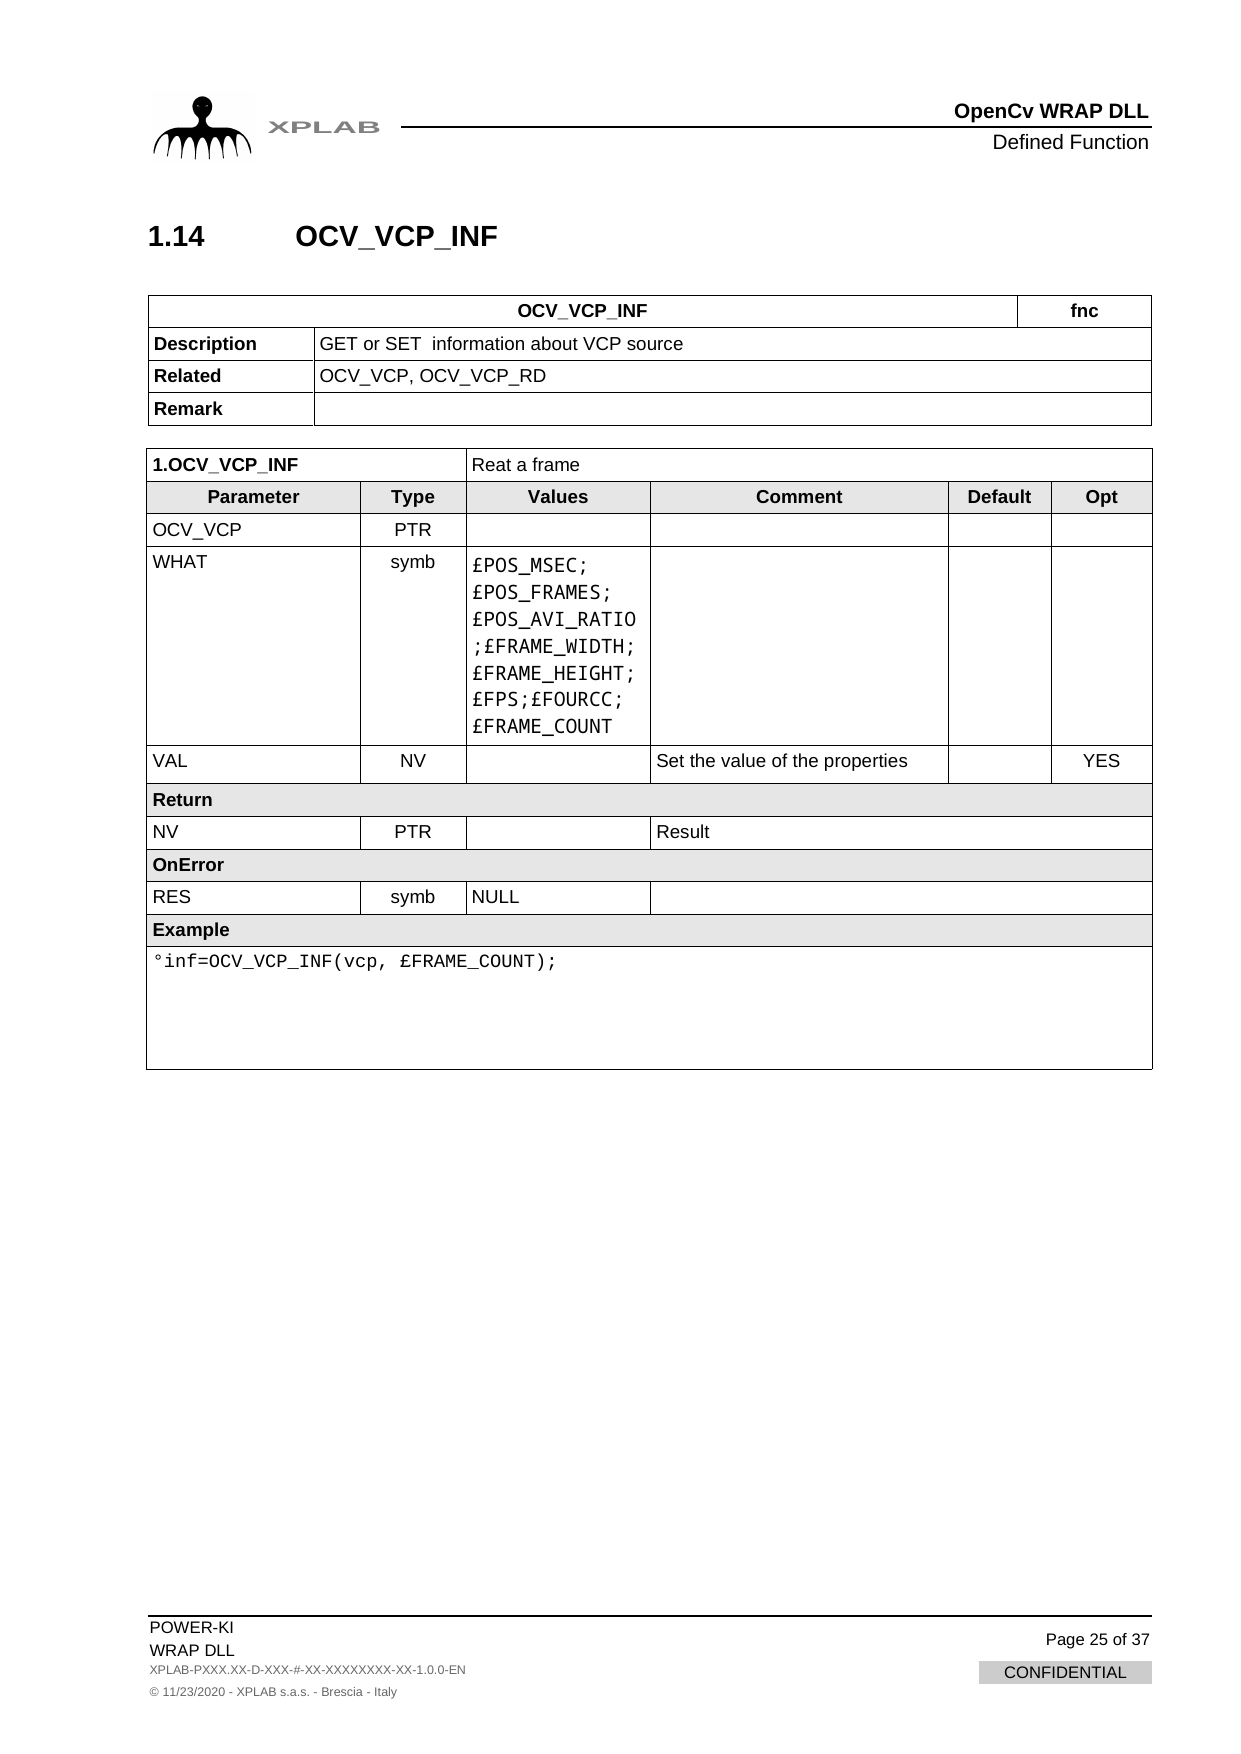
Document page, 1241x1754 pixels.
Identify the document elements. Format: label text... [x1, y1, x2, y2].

table_cell symb [361, 547, 466, 745]
table_cell OCV_VCP, OCV_VCP_RD [315, 361, 1151, 392]
table_cell VAL [147, 746, 360, 783]
table_cell [651, 514, 948, 546]
table_cell Type [361, 482, 466, 513]
table_cell OCV_VCP [147, 514, 360, 546]
table_cell Return [147, 784, 1152, 816]
table_cell [467, 514, 650, 546]
table_cell YES [1052, 746, 1152, 783]
table_header OCV_VCP_INF [149, 296, 1017, 327]
table_cell £POS_MSEC;£POS_FRAMES;£POS_AVI_RATIO;£FRAME_WIDTH;£FRAME_HEIGHT;£FPS;£FOURCC;£FRAME_COUNT [467, 547, 650, 745]
table_cell Description [149, 328, 313, 360]
table_cell [949, 746, 1051, 783]
picture [150, 91, 255, 163]
table_cell Result [651, 817, 1152, 849]
table_cell Related [149, 361, 313, 392]
table_cell Set the value of the properties [651, 746, 948, 783]
table_cell OnError [147, 850, 1152, 881]
table_cell Remark [149, 393, 313, 425]
table_cell NV [361, 746, 466, 783]
table_cell [949, 547, 1051, 745]
table_cell NV [147, 817, 360, 849]
table_cell [467, 817, 650, 849]
table_cell WHAT [147, 547, 360, 745]
table_cell [315, 393, 1151, 425]
table_cell GET or SET information about VCP source [315, 328, 1151, 360]
table_cell PTR [361, 817, 466, 849]
table_cell Values [467, 482, 650, 513]
table_cell RES [147, 882, 360, 914]
subtitle OCV_VCP_INF [148, 220, 1152, 252]
table_cell [949, 514, 1051, 546]
table_cell [467, 746, 650, 783]
table_header Reat a frame [467, 449, 1152, 481]
table_cell NULL [467, 882, 650, 914]
table_header 1.OCV_VCP_INF [147, 449, 466, 481]
table_header fnc [1018, 296, 1151, 327]
table_cell [651, 547, 948, 745]
table_cell Parameter [147, 482, 360, 513]
table_cell PTR [361, 514, 466, 546]
table_cell Example [147, 915, 1152, 946]
table_cell Comment [651, 482, 948, 513]
table_cell [1052, 547, 1152, 745]
table_cell Default [949, 482, 1051, 513]
table_cell [1052, 514, 1152, 546]
table_cell symb [361, 882, 466, 914]
table_cell [651, 882, 1152, 914]
table_cell Opt [1052, 482, 1152, 513]
table_cell °inf=OCV_VCP_INF(vcp, £FRAME_COUNT); [147, 947, 1152, 1069]
